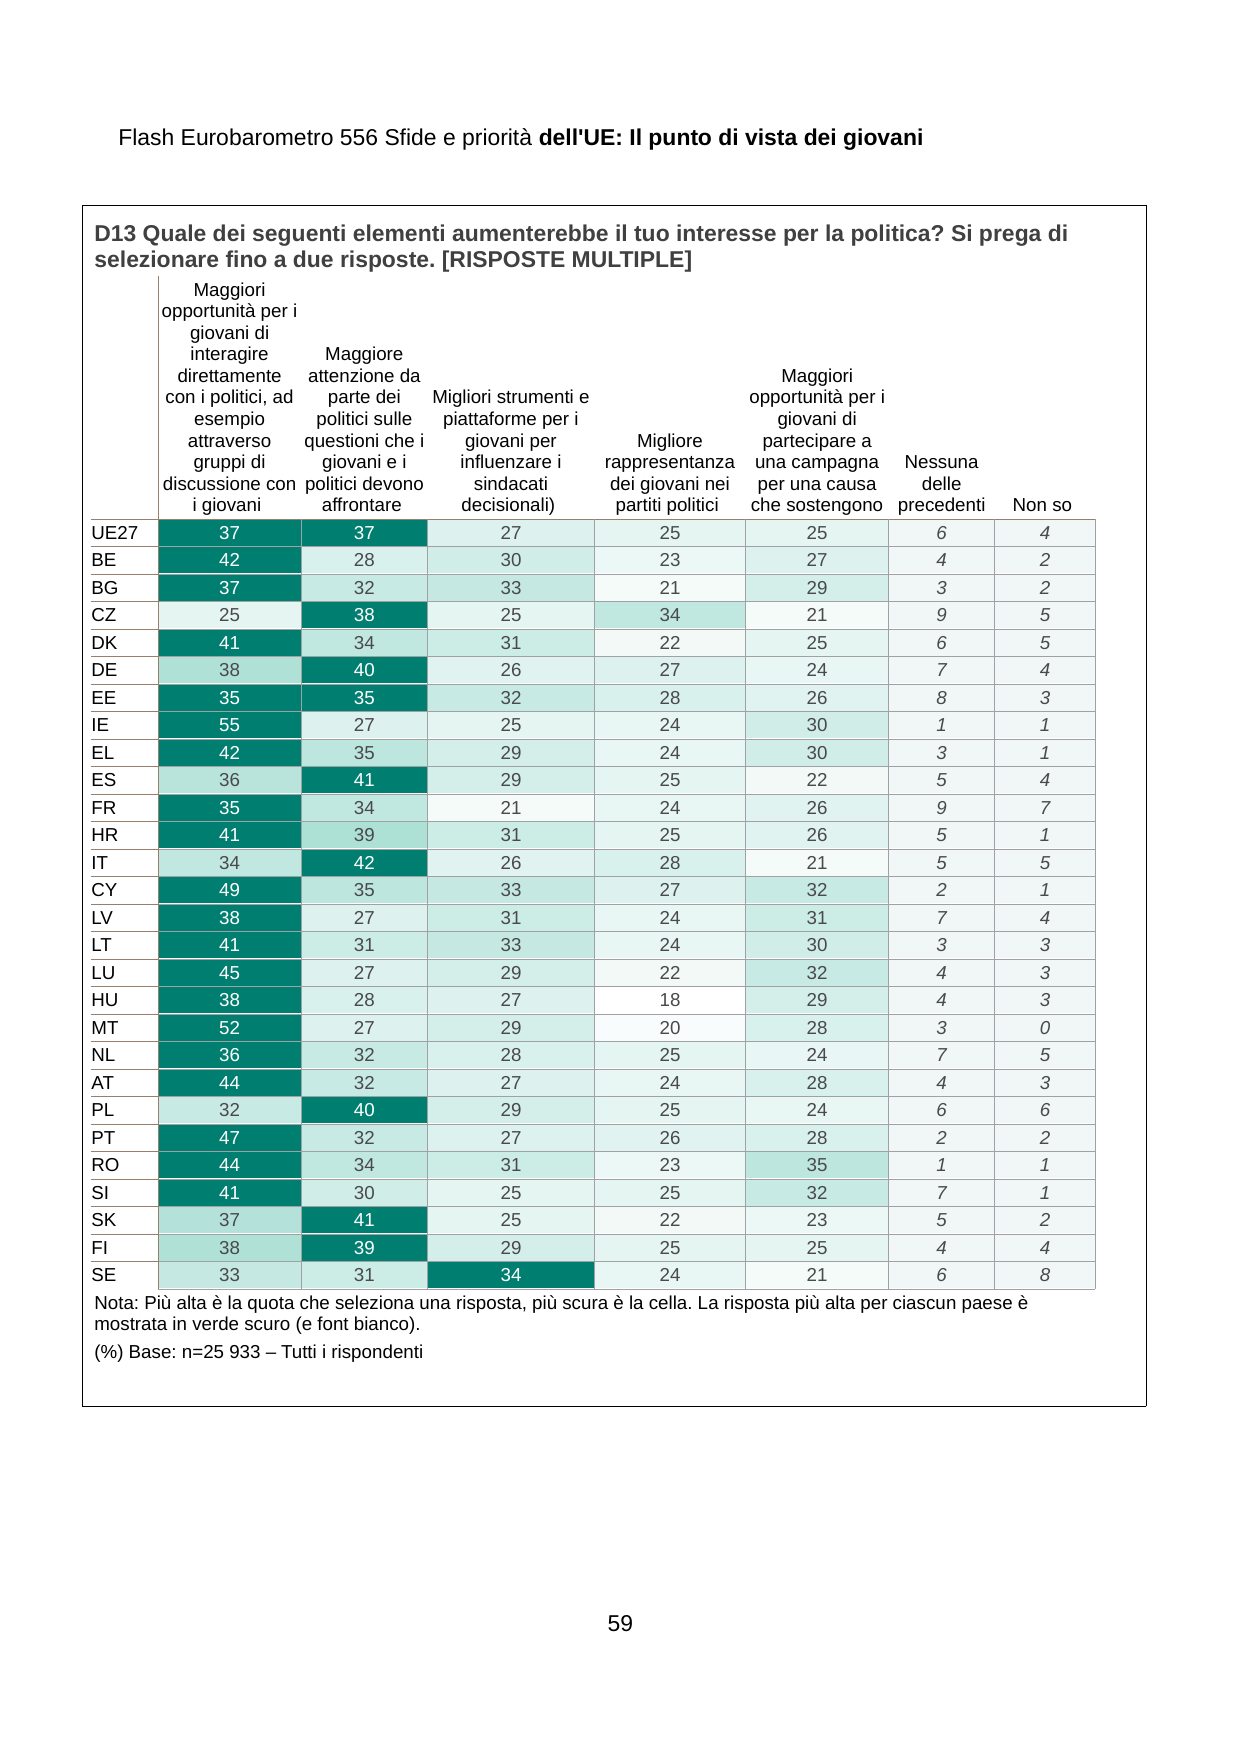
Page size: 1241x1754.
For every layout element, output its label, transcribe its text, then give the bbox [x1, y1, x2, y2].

table_cell 37 [159, 575, 301, 601]
table_cell 28 [595, 685, 745, 711]
table_cell Maggiori opportunità per i giovani di interagire direttamente con i politici, ad esempio attraverso gruppi di discussione con i giovani [159, 276, 301, 518]
table_cell 31 [302, 1262, 427, 1288]
table_cell 25 [746, 520, 888, 546]
table_cell 9 [889, 795, 994, 821]
table_cell 25 [595, 1097, 745, 1123]
table_cell BE [91, 547, 158, 573]
table_cell [91, 276, 158, 518]
table_cell 34 [428, 1262, 594, 1288]
table_cell 6 [889, 1262, 994, 1288]
table_cell 7 [889, 1180, 994, 1206]
table_cell 27 [746, 547, 888, 573]
table_cell 42 [159, 740, 301, 766]
table_cell 27 [595, 657, 745, 683]
table_cell 4 [995, 1235, 1095, 1261]
table_cell 30 [746, 740, 888, 766]
table_cell 32 [159, 1097, 301, 1123]
table_cell 24 [595, 1262, 745, 1288]
table_cell 38 [159, 657, 301, 683]
table_cell 2 [995, 547, 1095, 573]
table_cell 35 [746, 1152, 888, 1178]
table_cell 30 [746, 712, 888, 738]
table_cell 2 [995, 1207, 1095, 1233]
table_cell 6 [889, 630, 994, 656]
table_cell (%) Base: n=25 933 – Tutti i rispondenti [91, 1338, 1095, 1365]
table_cell 22 [595, 1207, 745, 1233]
table_cell 27 [302, 712, 427, 738]
table_cell 6 [995, 1097, 1095, 1123]
table_cell 42 [302, 850, 427, 876]
table_cell SK [91, 1207, 158, 1233]
table_cell 30 [302, 1180, 427, 1206]
table_cell Maggiori opportunità per i giovani di partecipare a una campagna per una causa che sostengono [745, 276, 888, 518]
table_cell FI [91, 1235, 158, 1261]
table_cell 1 [889, 712, 994, 738]
table_cell 26 [746, 822, 888, 848]
table_cell 2 [889, 1125, 994, 1151]
table_cell 42 [159, 547, 301, 573]
table_cell 31 [428, 905, 594, 931]
table_cell 25 [595, 767, 745, 793]
table_cell 32 [302, 1042, 427, 1068]
table_cell 47 [159, 1125, 301, 1151]
table_cell 5 [995, 630, 1095, 656]
table_cell Migliori strumenti e piattaforme per i giovani per influenzare i sindacati decisionali) [428, 276, 594, 518]
table_cell 8 [889, 685, 994, 711]
table_cell 4 [995, 767, 1095, 793]
table_cell 37 [302, 520, 427, 546]
table_cell 28 [746, 1015, 888, 1041]
table_cell 1 [995, 712, 1095, 738]
table_cell 32 [302, 1070, 427, 1096]
table_cell 28 [595, 850, 745, 876]
table_cell 1 [889, 1152, 994, 1178]
table_cell 25 [595, 1180, 745, 1206]
table_cell 28 [428, 1042, 594, 1068]
table_cell PL [91, 1097, 158, 1123]
table_cell IE [91, 712, 158, 738]
table_cell 25 [595, 520, 745, 546]
table_cell 26 [746, 795, 888, 821]
table_cell 38 [159, 1235, 301, 1261]
table_cell 32 [428, 685, 594, 711]
table_cell 21 [746, 1262, 888, 1288]
table_cell 5 [889, 767, 994, 793]
table_cell RO [91, 1152, 158, 1178]
table_cell 29 [428, 1235, 594, 1261]
table_cell 3 [995, 987, 1095, 1013]
table_cell UE27 [91, 520, 158, 546]
table_cell 3 [889, 1015, 994, 1041]
table_cell 3 [995, 932, 1095, 958]
table_cell 27 [428, 1070, 594, 1096]
table_cell 22 [595, 630, 745, 656]
table_cell 8 [995, 1262, 1095, 1288]
table_cell 3 [995, 685, 1095, 711]
table_cell 26 [428, 657, 594, 683]
table_cell AT [91, 1070, 158, 1096]
table_cell 24 [595, 932, 745, 958]
table_cell 26 [595, 1125, 745, 1151]
table_cell 36 [159, 1042, 301, 1068]
table_cell 33 [428, 575, 594, 601]
table_cell 22 [595, 960, 745, 986]
table_cell 29 [428, 1097, 594, 1123]
table_cell SE [91, 1262, 158, 1288]
table_cell 29 [428, 767, 594, 793]
table_cell 29 [746, 575, 888, 601]
table_cell 21 [746, 850, 888, 876]
table_cell Migliore rappresentanza dei giovani nei partiti politici [594, 276, 745, 518]
table_cell 35 [302, 740, 427, 766]
table_cell DK [91, 630, 158, 656]
table_cell 31 [428, 822, 594, 848]
table_cell 34 [159, 850, 301, 876]
table_cell 25 [595, 1235, 745, 1261]
table_cell Nessuna delle precedenti [889, 276, 994, 518]
table_cell 32 [302, 1125, 427, 1151]
table_header D13 Quale dei seguenti elementi aumenterebbe il tuo interesse per la politica? Si prega di selezionare fino a due risposte. [RISPOSTE MULTIPLE] [91, 214, 1095, 276]
table_cell 35 [302, 877, 427, 903]
table_cell 6 [889, 520, 994, 546]
table_cell 4 [995, 520, 1095, 546]
table_cell 25 [746, 630, 888, 656]
table_cell 4 [995, 657, 1095, 683]
table_cell 28 [746, 1070, 888, 1096]
table_cell 25 [595, 822, 745, 848]
table_cell 26 [746, 685, 888, 711]
table_cell DE [91, 657, 158, 683]
table_cell 25 [159, 602, 301, 628]
table_cell 33 [428, 877, 594, 903]
table_cell 35 [302, 685, 427, 711]
table_cell 4 [889, 547, 994, 573]
table_cell IT [91, 850, 158, 876]
table_cell 41 [159, 822, 301, 848]
table_cell 1 [995, 1152, 1095, 1178]
table_cell 27 [428, 987, 594, 1013]
table_cell 36 [159, 767, 301, 793]
table_cell 21 [428, 795, 594, 821]
table_cell 28 [302, 987, 427, 1013]
table_cell 5 [995, 1042, 1095, 1068]
table_cell 29 [746, 987, 888, 1013]
table_cell 3 [889, 932, 994, 958]
table_cell 24 [595, 1070, 745, 1096]
table_cell 40 [302, 1097, 427, 1123]
table_cell 24 [595, 905, 745, 931]
table_cell 34 [302, 795, 427, 821]
table_cell EE [91, 685, 158, 711]
table_cell 35 [159, 795, 301, 821]
table_cell ES [91, 767, 158, 793]
table_cell 49 [159, 877, 301, 903]
table_cell 41 [159, 1180, 301, 1206]
table_cell 38 [159, 905, 301, 931]
table_cell 23 [595, 1152, 745, 1178]
table_cell 5 [889, 850, 994, 876]
table_cell 29 [428, 960, 594, 986]
table_cell 3 [995, 1070, 1095, 1096]
table_cell 27 [428, 520, 594, 546]
table_cell 31 [302, 932, 427, 958]
table_cell CZ [91, 602, 158, 628]
table_cell 25 [428, 712, 594, 738]
table_cell 37 [159, 520, 301, 546]
table_cell 25 [595, 1042, 745, 1068]
table_cell 5 [995, 850, 1095, 876]
table_cell 4 [889, 1235, 994, 1261]
table_cell SI [91, 1180, 158, 1206]
table_cell 2 [889, 877, 994, 903]
table_cell 41 [159, 932, 301, 958]
table_cell 24 [595, 795, 745, 821]
table_cell 39 [302, 822, 427, 848]
table_cell 55 [159, 712, 301, 738]
table_cell 1 [995, 1180, 1095, 1206]
table_cell 41 [302, 767, 427, 793]
table_cell 5 [889, 1207, 994, 1233]
table_cell 24 [595, 740, 745, 766]
table_cell LT [91, 932, 158, 958]
table_cell LV [91, 905, 158, 931]
table_cell 23 [746, 1207, 888, 1233]
table_cell 2 [995, 575, 1095, 601]
table_cell 41 [302, 1207, 427, 1233]
table_cell 18 [595, 987, 745, 1013]
table_cell 40 [302, 657, 427, 683]
table_cell 5 [995, 602, 1095, 628]
table_cell 25 [428, 1207, 594, 1233]
table_cell 0 [995, 1015, 1095, 1041]
table_cell 33 [159, 1262, 301, 1288]
table_cell 4 [995, 905, 1095, 931]
table_cell FR [91, 795, 158, 821]
table_cell 3 [995, 960, 1095, 986]
table_cell 31 [428, 1152, 594, 1178]
table_cell 27 [428, 1125, 594, 1151]
table_cell 33 [428, 932, 594, 958]
table_cell 29 [428, 740, 594, 766]
table_cell 27 [302, 960, 427, 986]
table_cell 37 [159, 1207, 301, 1233]
table_cell 23 [595, 547, 745, 573]
table_cell 32 [746, 1180, 888, 1206]
table_cell 24 [746, 1097, 888, 1123]
table_cell 24 [746, 657, 888, 683]
table_cell 25 [428, 1180, 594, 1206]
table_cell 32 [746, 877, 888, 903]
table_cell EL [91, 740, 158, 766]
table_cell CY [91, 877, 158, 903]
table_cell HU [91, 987, 158, 1013]
table_cell 1 [995, 822, 1095, 848]
table_cell MT [91, 1015, 158, 1041]
table_cell PT [91, 1125, 158, 1151]
table_cell 30 [746, 932, 888, 958]
table_cell 21 [595, 575, 745, 601]
table_cell 32 [746, 960, 888, 986]
table_cell 21 [746, 602, 888, 628]
table_cell Non so [994, 276, 1095, 518]
table_cell 34 [302, 1152, 427, 1178]
table_cell 38 [159, 987, 301, 1013]
table_cell 27 [595, 877, 745, 903]
table_cell 7 [889, 1042, 994, 1068]
table_cell 27 [302, 1015, 427, 1041]
table_cell 24 [746, 1042, 888, 1068]
table_cell 3 [889, 740, 994, 766]
table_cell 2 [995, 1125, 1095, 1151]
table_cell 34 [595, 602, 745, 628]
table_cell LU [91, 960, 158, 986]
table_cell 25 [746, 1235, 888, 1261]
table_cell 30 [428, 547, 594, 573]
table_cell 4 [889, 987, 994, 1013]
table_cell 52 [159, 1015, 301, 1041]
table_cell 38 [302, 602, 427, 628]
table_cell 41 [159, 630, 301, 656]
table_cell 24 [595, 712, 745, 738]
table_cell HR [91, 822, 158, 848]
table_cell Maggiore attenzione da parte dei politici sulle questioni che i giovani e i politici devono affrontare [301, 276, 427, 518]
table_cell Nota: Più alta è la quota che seleziona una risposta, più scura è la cella. La risposta più alta per ciascun paese è mostrata in verde scuro (e font bianco). [91, 1289, 1095, 1338]
table_cell 7 [995, 795, 1095, 821]
table_cell 28 [302, 547, 427, 573]
table_cell 5 [889, 822, 994, 848]
table_cell 6 [889, 1097, 994, 1123]
table_cell BG [91, 575, 158, 601]
table_cell 32 [302, 575, 427, 601]
table_cell 4 [889, 960, 994, 986]
table_cell 7 [889, 905, 994, 931]
table_cell 3 [889, 575, 994, 601]
table_cell 4 [889, 1070, 994, 1096]
table_cell 1 [995, 877, 1095, 903]
table_cell 45 [159, 960, 301, 986]
table_cell 9 [889, 602, 994, 628]
table_cell 22 [746, 767, 888, 793]
table_cell 31 [746, 905, 888, 931]
table_cell 25 [428, 602, 594, 628]
table_cell 1 [995, 740, 1095, 766]
table_cell 29 [428, 1015, 594, 1041]
table_cell 44 [159, 1152, 301, 1178]
table_cell 31 [428, 630, 594, 656]
table_cell NL [91, 1042, 158, 1068]
table_cell 26 [428, 850, 594, 876]
table_cell 34 [302, 630, 427, 656]
table_cell 7 [889, 657, 994, 683]
table_cell 28 [746, 1125, 888, 1151]
table_cell 27 [302, 905, 427, 931]
table_cell 44 [159, 1070, 301, 1096]
table_cell 20 [595, 1015, 745, 1041]
table_cell 39 [302, 1235, 427, 1261]
table_cell 35 [159, 685, 301, 711]
